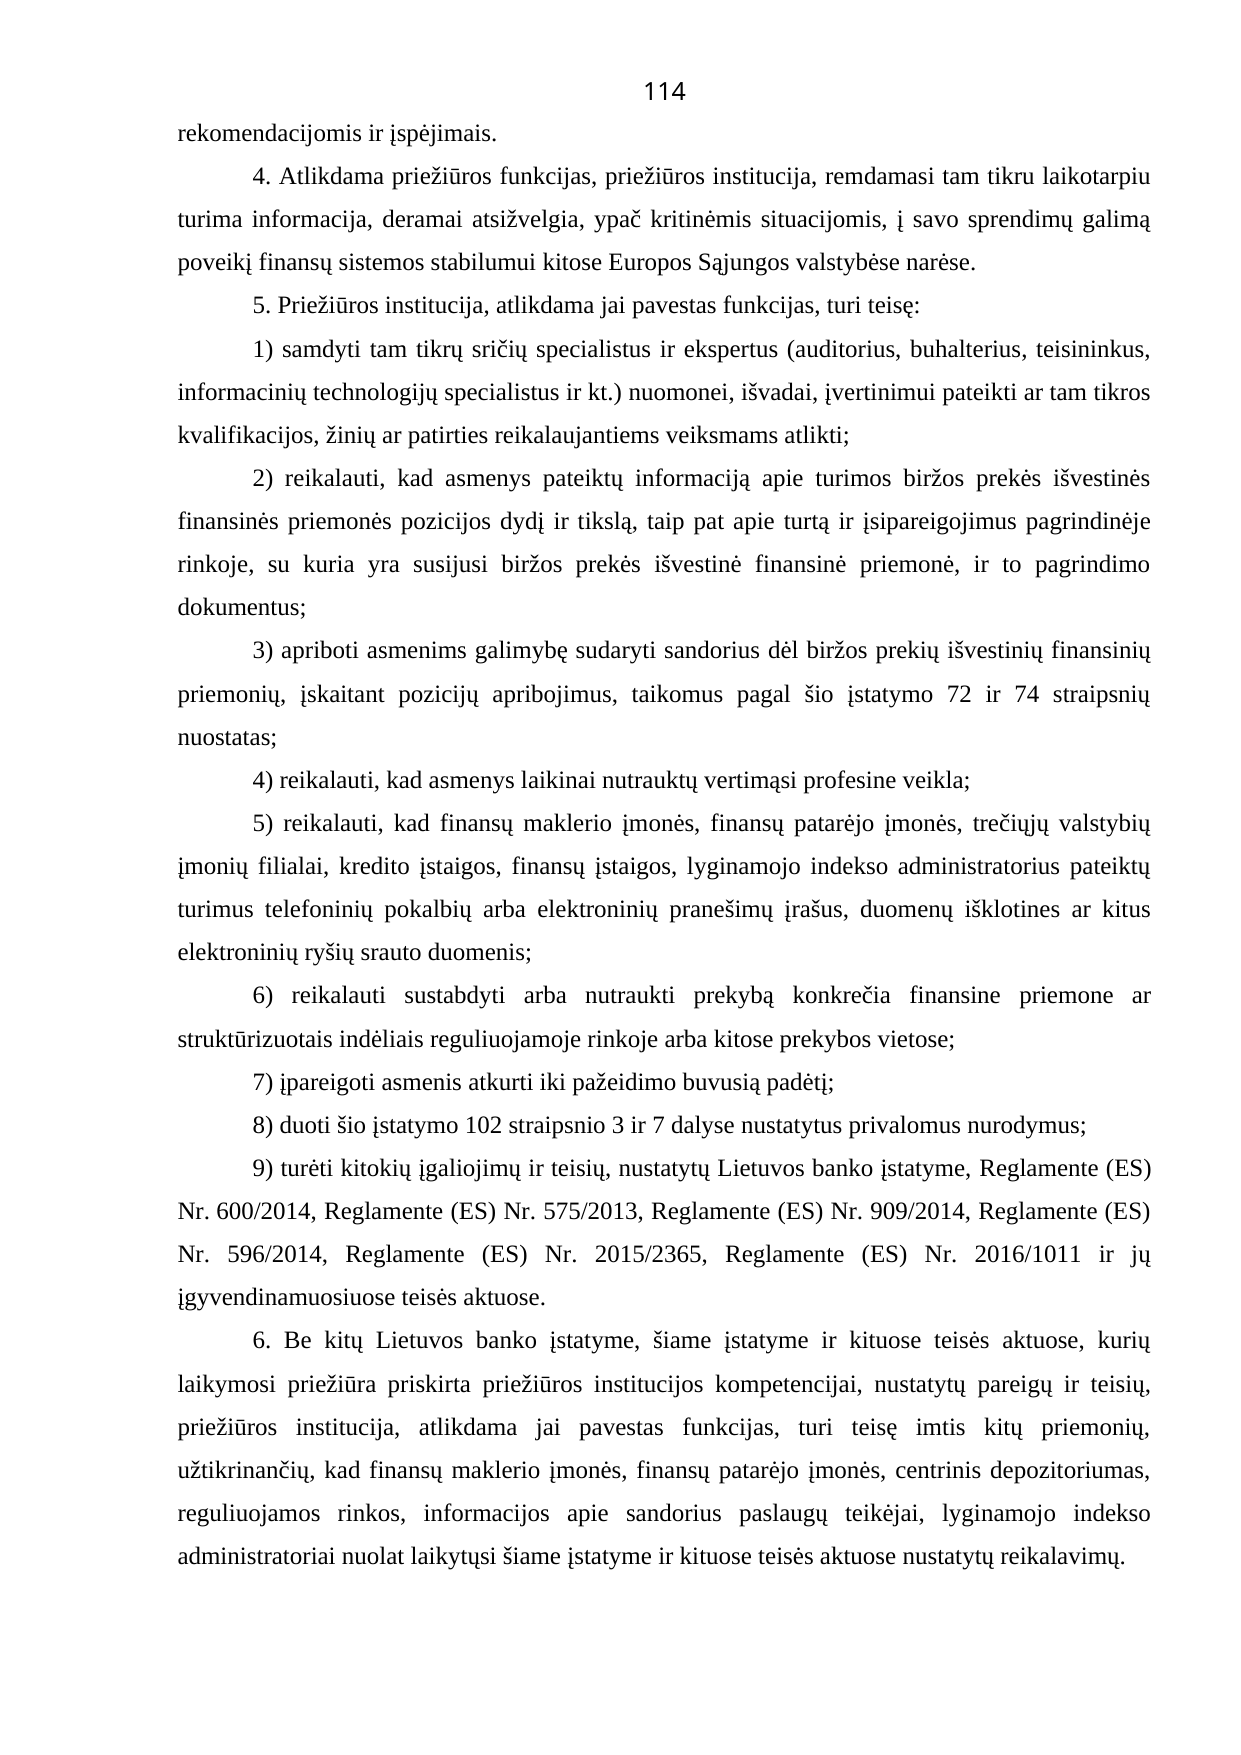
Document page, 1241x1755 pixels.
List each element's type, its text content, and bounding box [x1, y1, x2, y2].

text 5) reikalauti, kad finansų maklerio įmonės, finansų patarėjo įmonės, trečiųjų valstybių įmonių filialai, kredito įstaigos, finansų įstaigos, lyginamojo indekso administratorius pateiktų turimus telefoninių pokalbių arba elektroninių pranešimų įrašus, duomenų išklotines ar kitus elektroninių ryšių srauto duomenis; [177, 808, 1152, 966]
text 6. Be kitų Lietuvos banko įstatyme, šiame įstatyme ir kituose teisės aktuose, kurių laikymosi priežiūra priskirta priežiūros institucijos kompetencijai, nustatytų pareigų ir teisių, priežiūros institucija, atlikdama jai pavestas funkcijas, turi teisę imtis kitų priemonių, užtikrinančių, kad finansų maklerio įmonės, finansų patarėjo įmonės, centrinis depozitoriumas, reguliuojamos rinkos, informacijos apie sandorius paslaugų teikėjai, lyginamojo indekso administratoriai nuolat laikytųsi šiame įstatyme ir kituose teisės aktuose nustatytų reikalavimų. [177, 1326, 1152, 1570]
text 2) reikalauti, kad asmenys pateiktų informaciją apie turimos biržos prekės išvestinės finansinės priemonės pozicijos dydį ir tikslą, taip pat apie turtą ir įsipareigojimus pagrindinėje rinkoje, su kuria yra susijusi biržos prekės išvestinė finansinė priemonė, ir to pagrindimo dokumentus; [177, 463, 1152, 621]
text 6) reikalauti sustabdyti arba nutraukti prekybą konkrečia finansine priemone ar struktūrizuotais indėliais reguliuojamoje rinkoje arba kitose prekybos vietose; [177, 981, 1152, 1052]
text 4. Atlikdama priežiūros funkcijas, priežiūros institucija, remdamasi tam tikru laikotarpiu turima informacija, deramai atsižvelgia, ypač kritinėmis situacijomis, į savo sprendimų galimą poveikį finansų sistemos stabilumui kitose Europos Sąjungos valstybėse narėse. [177, 161, 1152, 276]
text 8) duoti šio įstatymo 102 straipsnio 3 ir 7 dalyse nustatytus privalomus nurodymus; [177, 1110, 1152, 1139]
text rekomendacijomis ir įspėjimais. [177, 118, 1152, 147]
text 3) apriboti asmenims galimybę sudaryti sandorius dėl biržos prekių išvestinių finansinių priemonių, įskaitant pozicijų apribojimus, taikomus pagal šio įstatymo 72 ir 74 straipsnių nuostatas; [177, 636, 1152, 751]
text 4) reikalauti, kad asmenys laikinai nutrauktų vertimąsi profesine veikla; [177, 765, 1152, 794]
text 5. Priežiūros institucija, atlikdama jai pavestas funkcijas, turi teisę: [177, 291, 1152, 319]
text 1) samdyti tam tikrų sričių specialistus ir ekspertus (auditorius, buhalterius, teisininkus, informacinių technologijų specialistus ir kt.) nuomonei, išvadai, įvertinimui pateikti ar tam tikros kvalifikacijos, žinių ar patirties reikalaujantiems veiksmams atlikti; [177, 334, 1152, 449]
text 7) įpareigoti asmenis atkurti iki pažeidimo buvusią padėtį; [177, 1067, 1152, 1096]
text 9) turėti kitokių įgaliojimų ir teisių, nustatytų Lietuvos banko įstatyme, Reglamente (ES) Nr. 600/2014, Reglamente (ES) Nr. 575/2013, Reglamente (ES) Nr. 909/2014, Reglamente (ES) Nr. 596/2014, Reglamente (ES) Nr. 2015/2365, Reglamente (ES) Nr. 2016/1011 ir jų įgyvendinamuosiuose teisės aktuose. [177, 1153, 1152, 1311]
